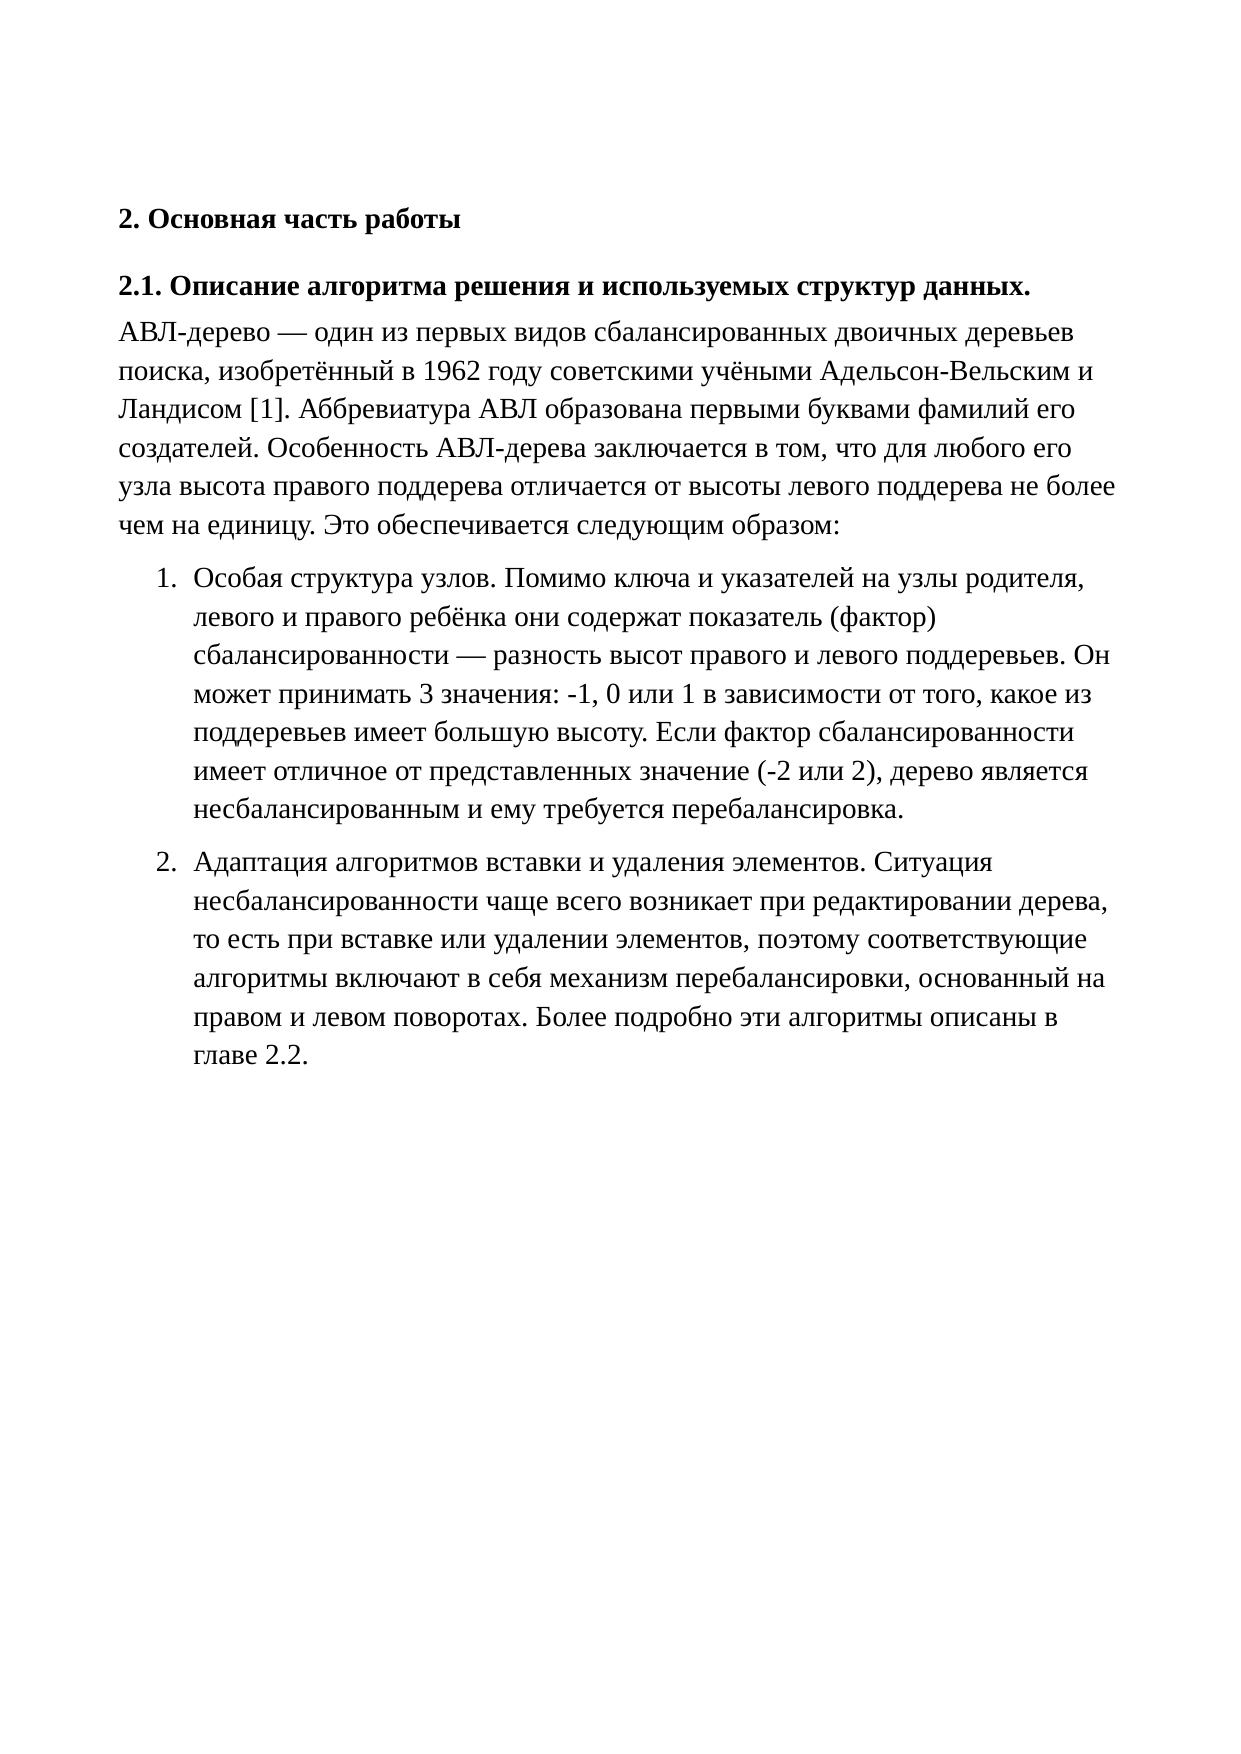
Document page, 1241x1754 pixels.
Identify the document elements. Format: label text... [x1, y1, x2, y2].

subtitle 2.1. Описание алгоритма решения и используемых структур данных. [118, 268, 1122, 302]
list Адаптация алгоритмов вставки и удаления элементов. Ситуация несбалансированности чаще всего возникает при редактировании дерева, то есть при вставке или удалении элементов, поэтому соответствующие алгоритмы включают в себя механизм перебалансировки, основанный на правом и левом поворотах. Более подробно эти алгоритмы описаны в главе 2.2. [156, 844, 1122, 1071]
text АВЛ-дерево — один из первых видов сбалансированных двоичных деревьев поиска, изобретённый в 1962 году советскими учёными Адельсон-Вельским и Ландисом [1]. Аббревиатура АВЛ образована первыми буквами фамилий его создателей. Особенность АВЛ-дерева заключается в том, что для любого его узла высота правого поддерева отличается от высоты левого поддерева не более чем на единицу. Это обеспечивается следующим образом: [118, 314, 1122, 541]
subtitle 2. Основная часть работы [118, 201, 1122, 235]
list Особая структура узлов. Помимо ключа и указателей на узлы родителя, левого и правого ребёнка они содержат показатель (фактор) сбалансированности — разность высот правого и левого поддеревьев. Он может принимать 3 значения: -1, 0 или 1 в зависимости от того, какое из поддеревьев имеет большую высоту. Если фактор сбалансированности имеет отличное от представленных значение (-2 или 2), дерево является несбалансированным и ему требуется перебалансировка. [156, 560, 1122, 825]
